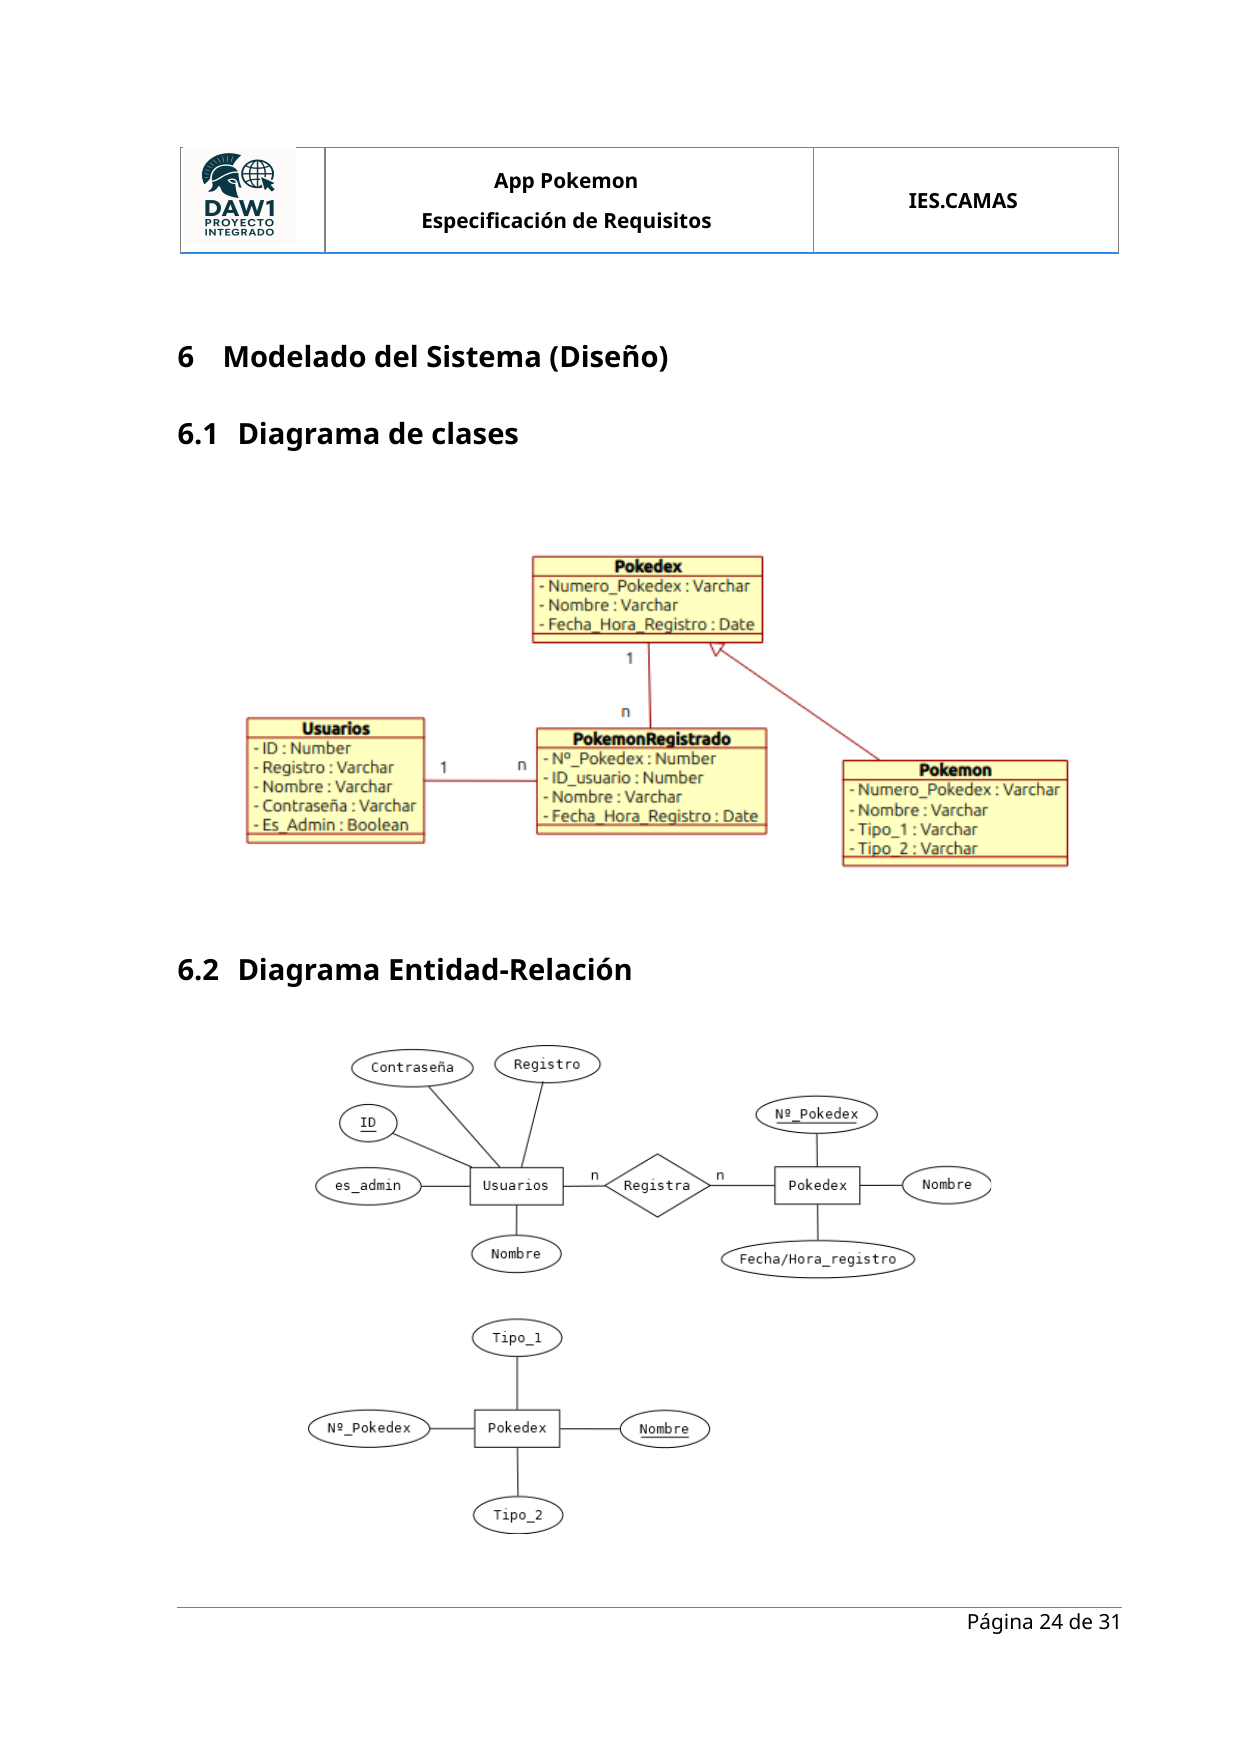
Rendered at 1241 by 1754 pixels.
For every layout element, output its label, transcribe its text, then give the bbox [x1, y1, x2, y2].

subtitle Diagrama Entidad-Relación [177, 949, 1122, 989]
picture [183, 147, 296, 246]
picture [308, 1045, 992, 1534]
subtitle Modelado del Sistema (Diseño) [177, 336, 1122, 376]
picture [177, 465, 1123, 881]
subtitle Diagrama de clases [177, 414, 1122, 453]
